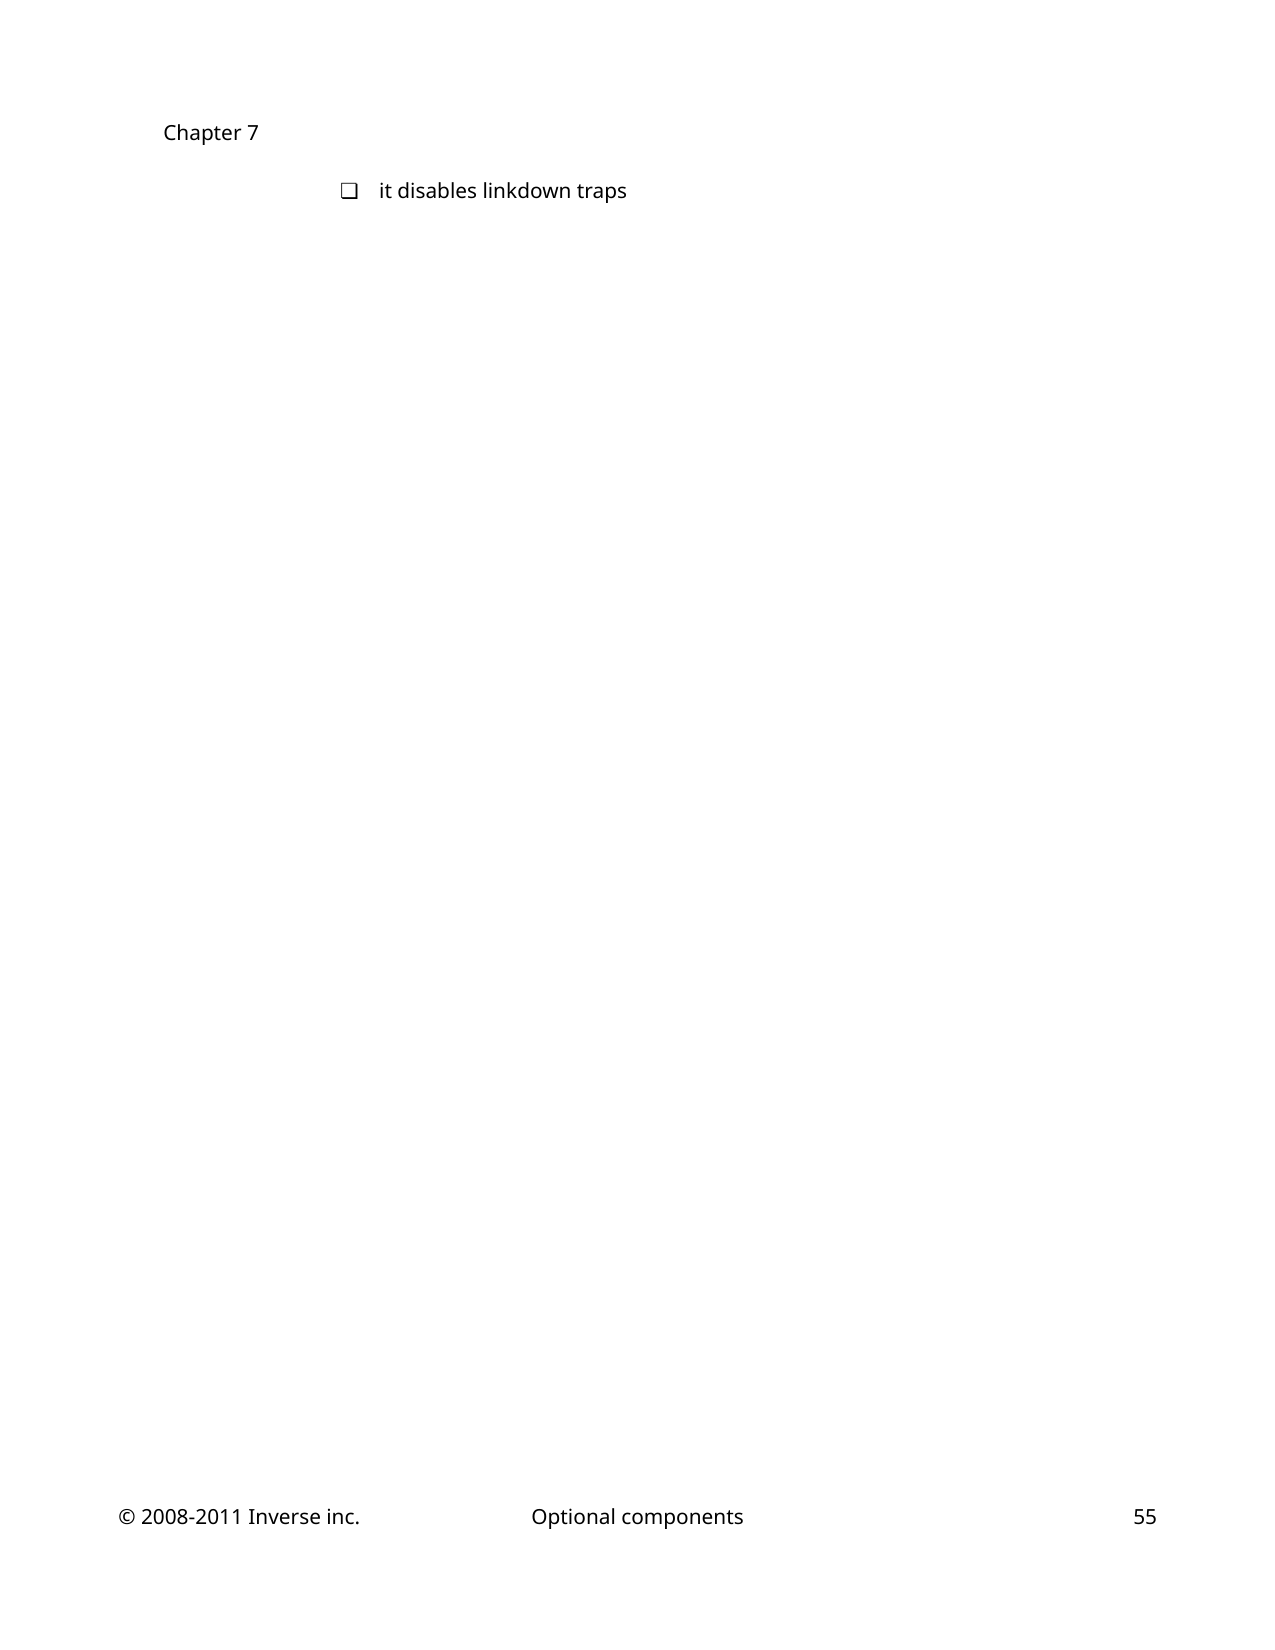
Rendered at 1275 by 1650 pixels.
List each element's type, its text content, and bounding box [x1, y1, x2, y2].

list ❏ it disables linkdown traps [340, 176, 1157, 204]
